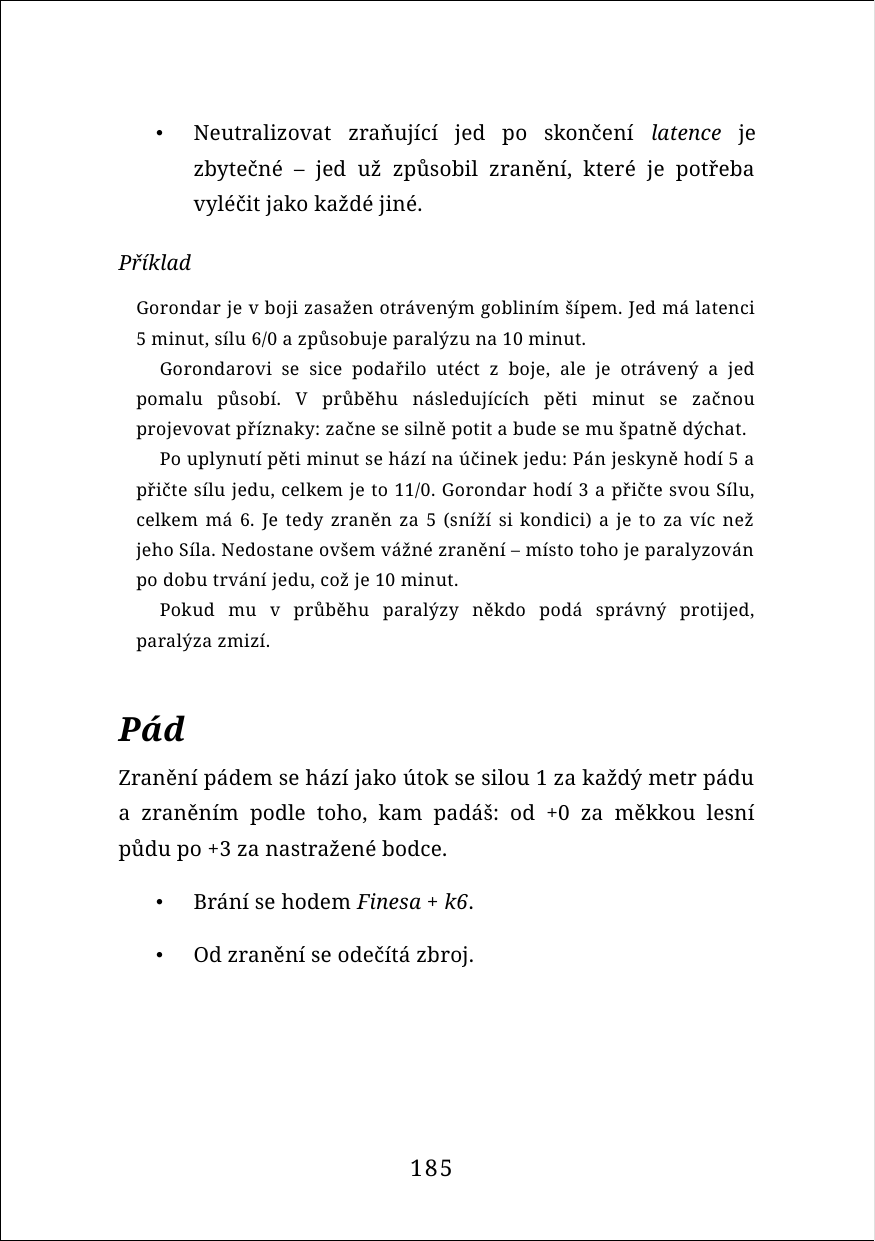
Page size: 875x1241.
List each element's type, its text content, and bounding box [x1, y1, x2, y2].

subtitle Pád [118, 706, 756, 751]
text Gorondar je v boji zasažen otráveným gobliním šípem. Jed má latenci 5 minut, sílu 6/0 a způsobuje paralýzu na 10 minut. Gorondarovi se sice podařilo utéct z boje, ale je otrávený a jed pomalu působí. V průběhu následujících pěti minut se začnou projevovat příznaky: začne se silně potit a bude se mu špatně dýchat. Po uplynutí pěti minut se hází na účinek jedu: Pán jeskyně hodí 5 a přičte sílu jedu, celkem je to 11/0. Gorondar hodí 3 a přičte svou Sílu, celkem má 6. Je tedy zraněn za 5 (sníží si kondici) a je to za víc než jeho Síla. Nedostane ovšem vážné zranění – místo toho je paralyzován po dobu trvání jedu, což je 10 minut. Pokud mu v průběhu paralýzy někdo podá správný protijed, paralýza zmizí. [136, 296, 756, 652]
text Příklad [118, 248, 756, 277]
list Brání se hodem Finesa + k6. [156, 887, 756, 915]
list Od zranění se odečítá zbroj. [156, 940, 756, 969]
list Neutralizovat zraňující jed po skončení latence je zbytečné – jed už způsobil zranění, které je potřeba vyléčit jako každé jiné. [156, 118, 756, 218]
text Zranění pádem se hází jako útok se silou 1 za každý metr pádu a zraněním podle toho, kam padáš: od +0 za měkkou lesní půdu po +3 za nastražené bodce. [118, 763, 756, 862]
